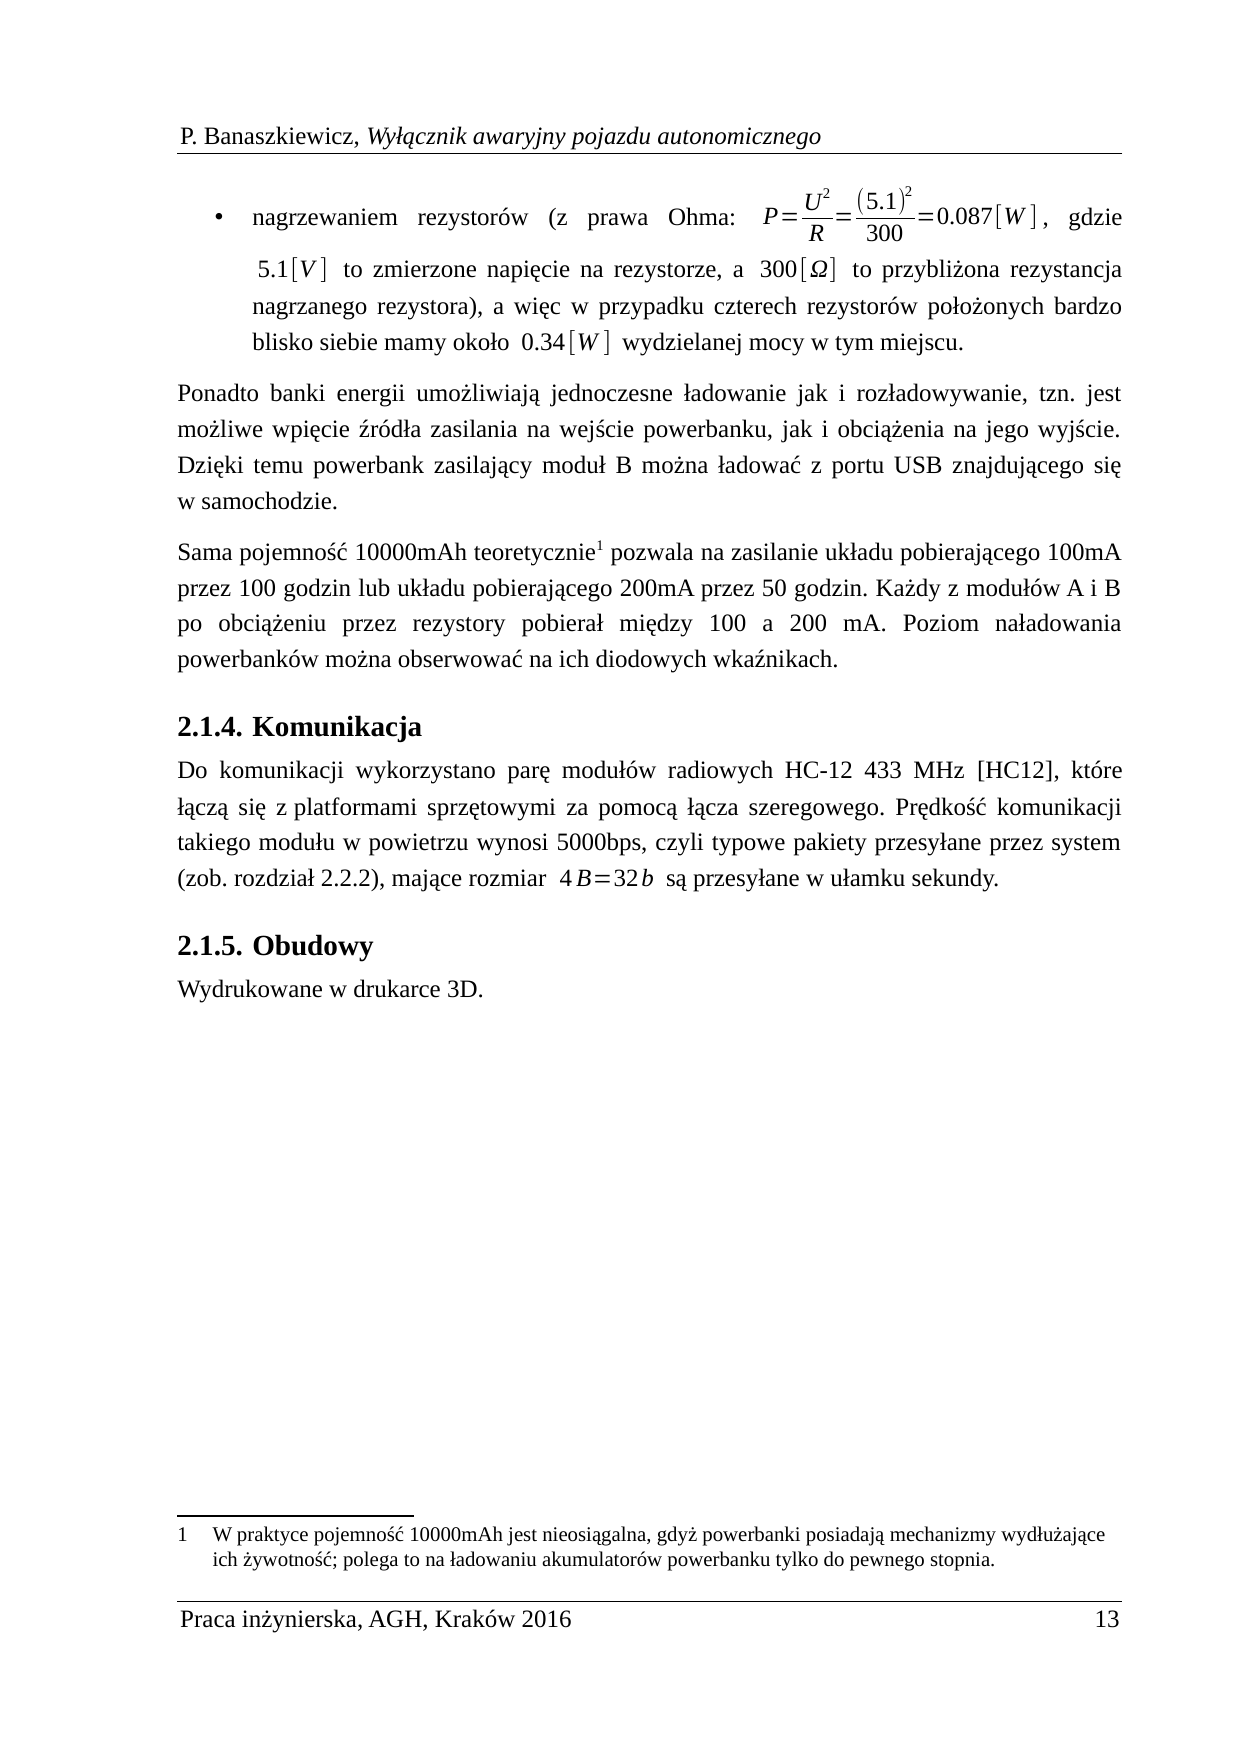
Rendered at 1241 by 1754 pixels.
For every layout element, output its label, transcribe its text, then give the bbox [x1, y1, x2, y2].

text W praktyce pojemność 10000mAh jest nieosiągalna, gdyż powerbanki posiadają mechanizmy wydłużające ich żywotność; polega to na ładowaniu akumulatorów powerbanku tylko do pewnego stopnia. [177, 1522, 1122, 1571]
text Sama pojemność 10000mAh teoretycznie pozwala na zasilanie układu pobierającego 100mA przez 100 godzin lub układu pobierającego 200mA przez 50 godzin. Każdy z modułów A i B po obciążeniu przez rezystory pobierał między 100 a 200 mA. Poziom naładowania powerbanków można obserwować na ich diodowych wkaźnikach. [177, 537, 1122, 673]
text Ponadto banki energii umożliwiają jednoczesne ładowanie jak i rozładowywanie, tzn. jest możliwe wpięcie źródła zasilania na wejście powerbanku, jak i obciążenia na jego wyjście. Dzięki temu powerbank zasilający moduł B można ładować z portu USB znajdującego się w samochodzie. [177, 378, 1122, 515]
subtitle Obudowy [177, 928, 1122, 962]
list nagrzewaniem rezystorów (z prawa Ohma: , gdzie to zmierzone napięcie na rezystorze, a to przybliżona rezystancja nagrzanego rezystora), a więc w przypadku czterech rezystorów położonych bardzo blisko siebie mamy około wydzielanej mocy w tym miejscu. [214, 183, 1122, 357]
text Do komunikacji wykorzystano parę modułów radiowych HC-12 433 MHz [HC12], które łączą się z platformami sprzętowymi za pomocą łącza szeregowego. Prędkość komunikacji takiego modułu w powietrzu wynosi 5000bps, czyli typowe pakiety przesyłane przez system (zob. rozdział 2.2.2), mające rozmiar są przesyłane w ułamku sekundy. [177, 756, 1122, 892]
text Wydrukowane w drukarce 3D. [177, 974, 1122, 1003]
subtitle Komunikacja [177, 709, 1122, 743]
